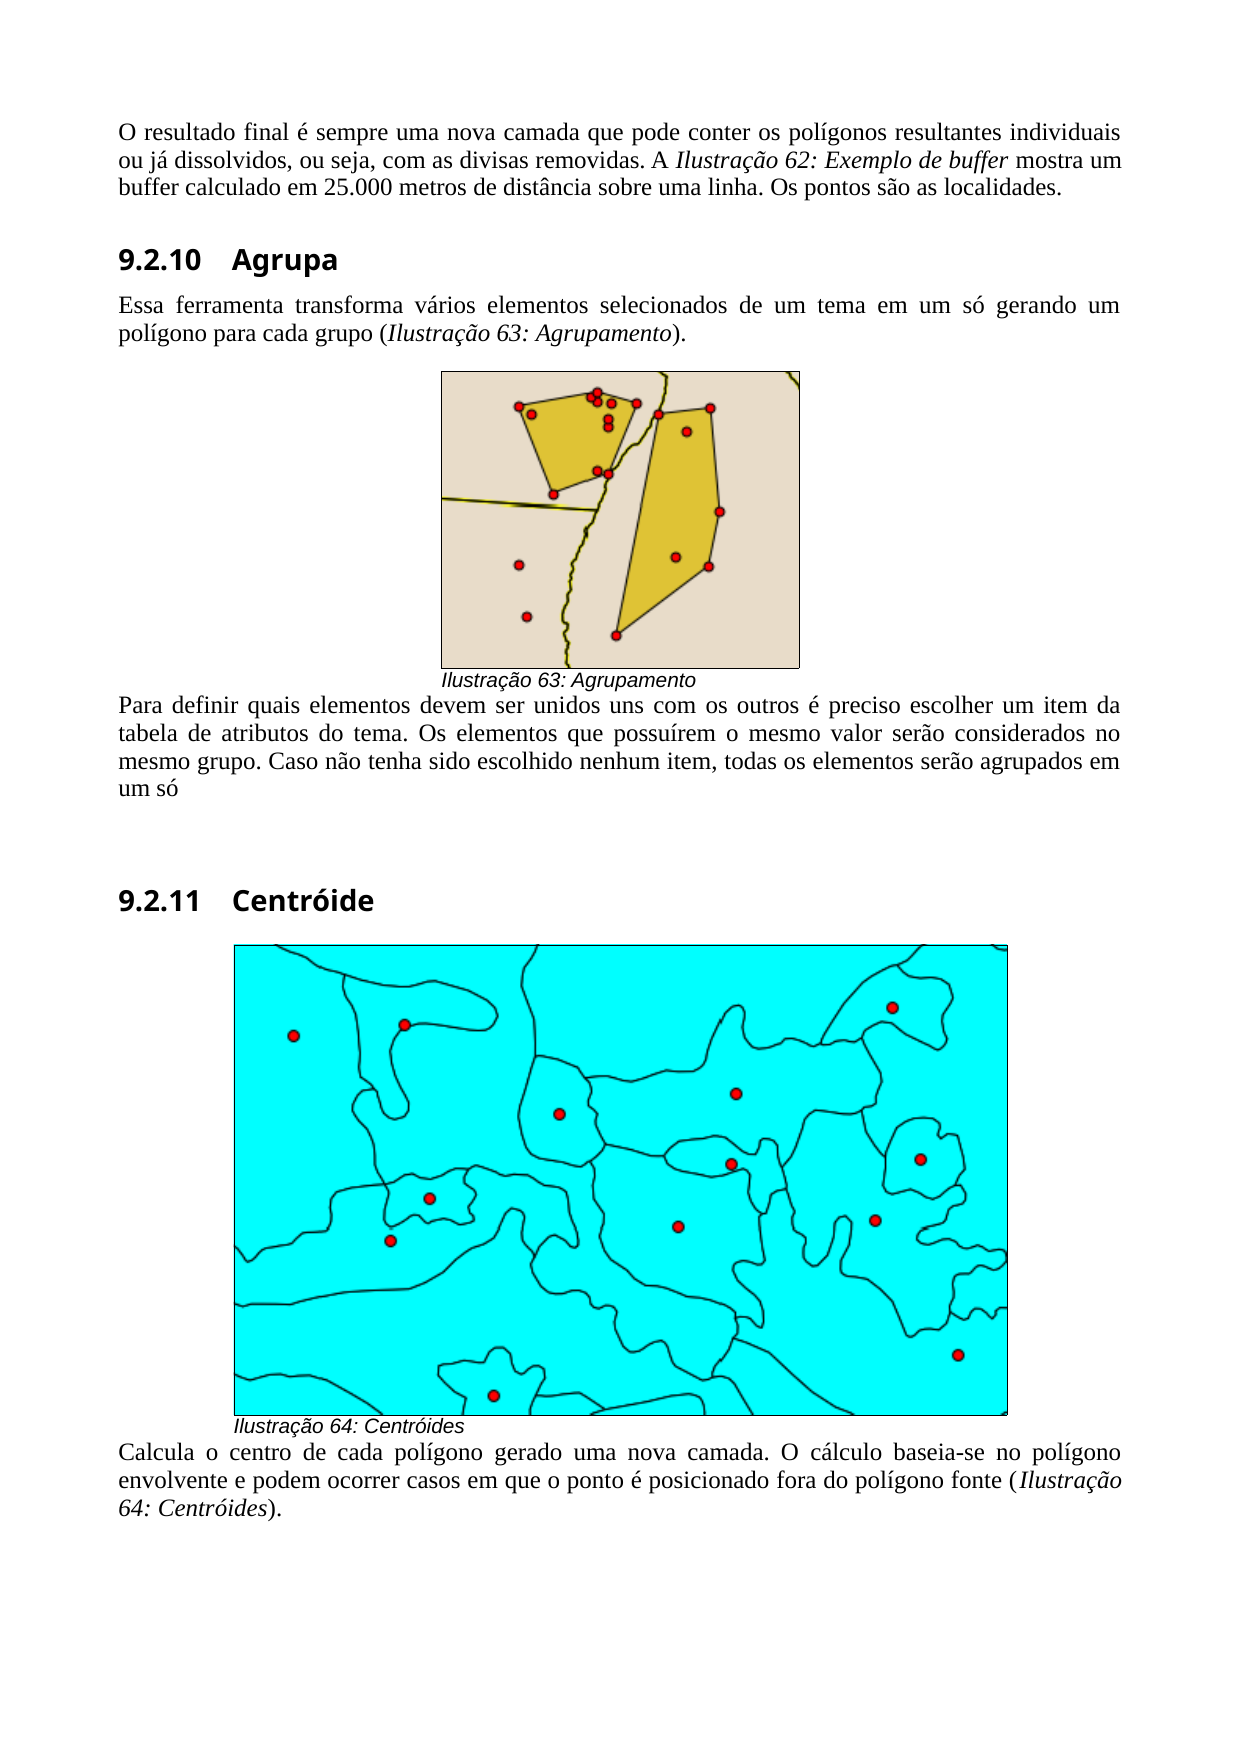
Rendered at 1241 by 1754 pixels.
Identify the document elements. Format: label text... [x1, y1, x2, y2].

picture [235, 946, 1007, 1415]
subtitle Centróide [118, 880, 1122, 920]
text Ilustração 63: Agrupamento [441, 669, 799, 691]
text O resultado final é sempre uma nova camada que pode conter os polígonos resultantes individuais ou já dissolvidos, ou seja, com as divisas removidas. A Ilustração 62: Exemplo de buffer mostra um buffer calculado em 25.000 metros de distância sobre uma linha. Os pontos são as localidades. [118, 118, 1122, 201]
subtitle Agrupa [118, 239, 1122, 278]
text Essa ferramenta transforma vários elementos selecionados de um tema em um só gerando um polígono para cada grupo (Ilustração 63: Agrupamento). [118, 291, 1122, 346]
text Ilustração 64: Centróides [233, 1415, 1007, 1438]
picture [442, 372, 799, 668]
text Para definir quais elementos devem ser unidos uns com os outros é preciso escolher um item da tabela de atributos do tema. Os elementos que possuírem o mesmo valor serão considerados no mesmo grupo. Caso não tenha sido escolhido nenhum item, todas os elementos serão agrupados em um só [118, 359, 1122, 802]
text Calcula o centro de cada polígono gerado uma nova camada. O cálculo baseia-se no polígono envolvente e podem ocorrer casos em que o ponto é posicionado fora do polígono fonte (Ilustração 64: Centróides). [118, 932, 1122, 1521]
